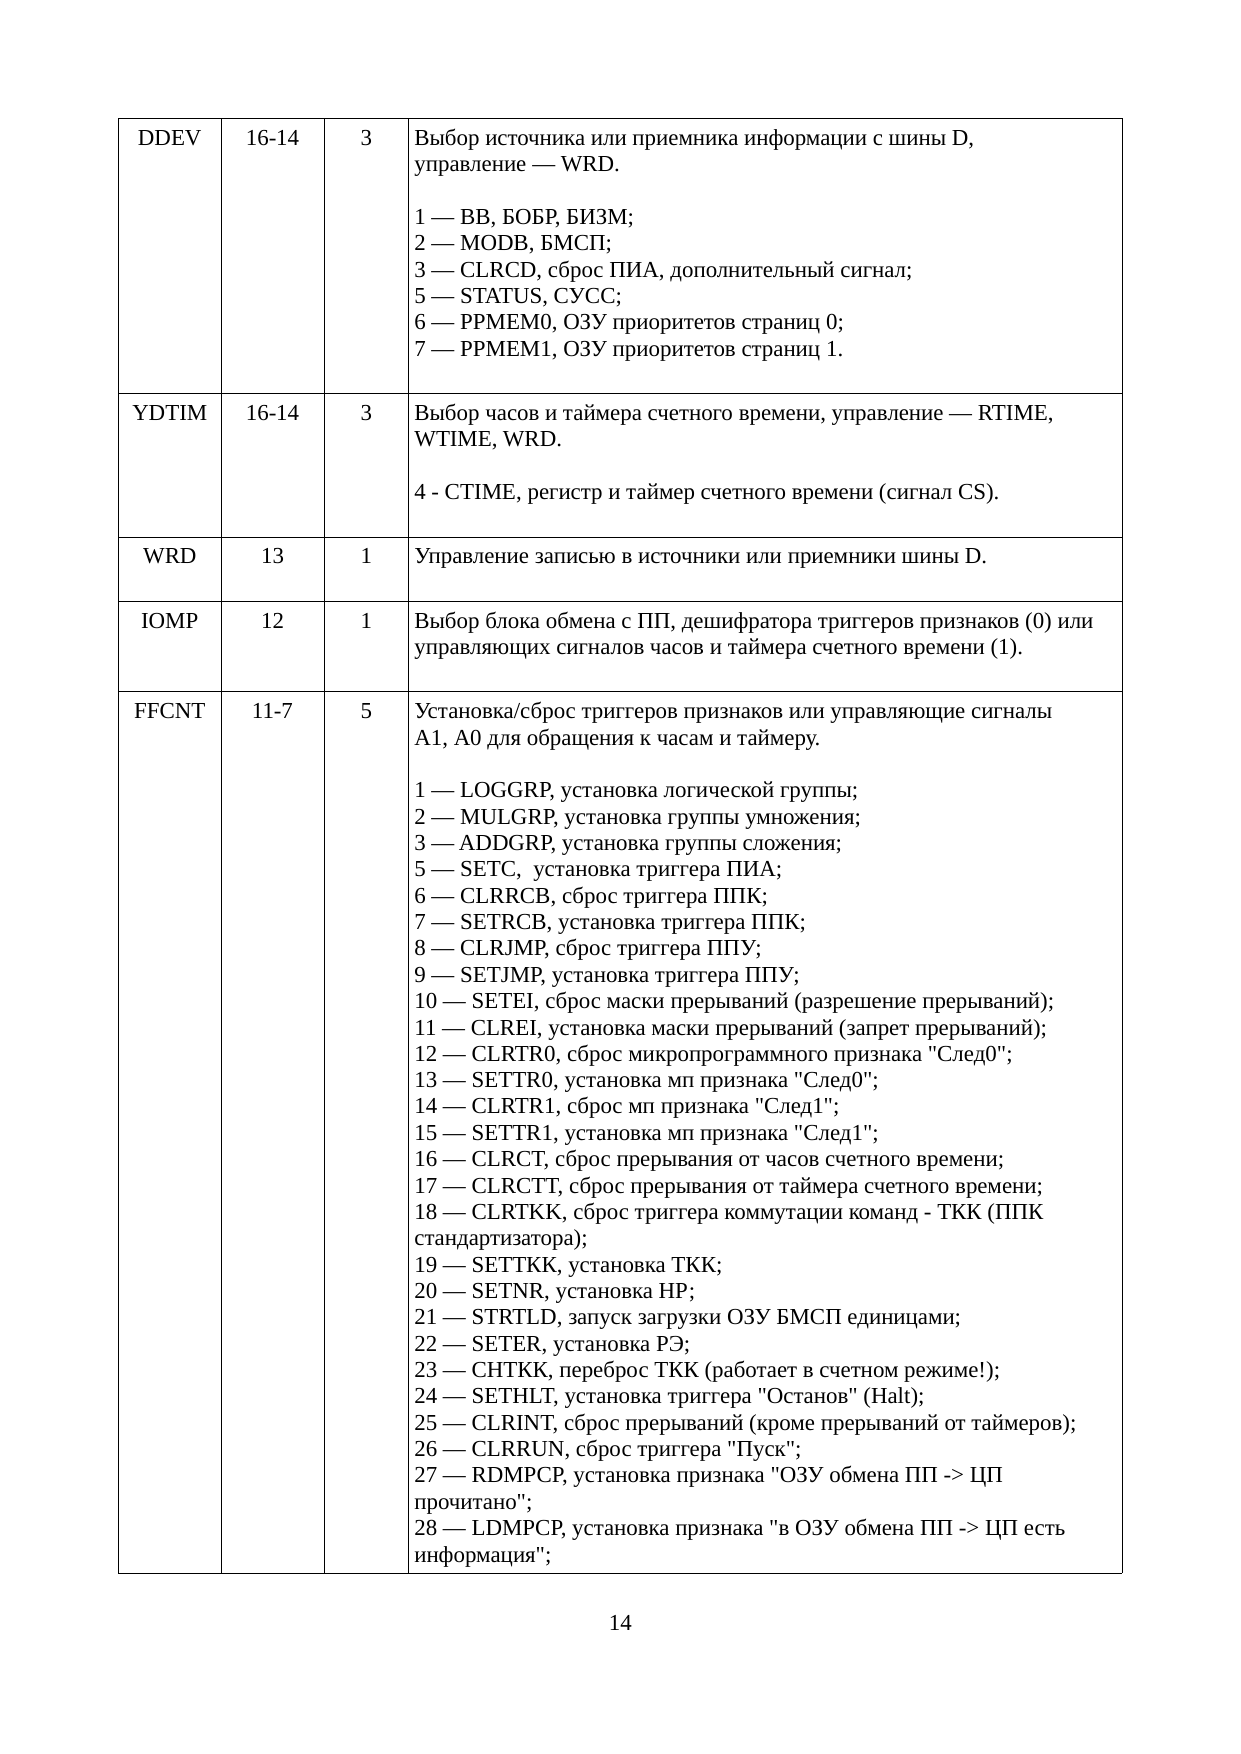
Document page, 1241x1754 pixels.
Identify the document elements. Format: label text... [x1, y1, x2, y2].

table_cell DDEV [119, 119, 221, 393]
table_cell 1 [325, 602, 408, 691]
table_cell Выбор блока обмена с ПП, дешифратора триггеров признаков (0) или управляющих сигналов часов и таймера счетного времени (1). [409, 602, 1122, 691]
table_cell Выбор источника или приемника информации с шины D, управление — WRD. 1 — ВВ, БОБР, БИЗМ; 2 — MODB, БМСП; 3 — CLRCD, сброс ПИА, дополнительный сигнал; 5 — STATUS, СУСС; 6 — РРМЕМ0, ОЗУ приоритетов страниц 0; 7 — РРМЕМ1, ОЗУ приоритетов страниц 1. [409, 119, 1122, 393]
table_cell IОМР [119, 602, 221, 691]
table_cell YDTIM [119, 394, 221, 537]
table_cell 5 [325, 692, 408, 1573]
table_cell 13 [222, 538, 324, 601]
table_cell 11-7 [222, 692, 324, 1573]
table_cell WRD [119, 538, 221, 601]
table_cell Управление записью в источники или приемники шины D. [409, 538, 1122, 601]
table_cell 12 [222, 602, 324, 691]
table_cell 1 [325, 538, 408, 601]
table_cell Выбор часов и таймера счетного времени, управление — RTIME, WTIME, WRD. 4 - CTIME, регистр и таймер счетного времени (сигнал CS). [409, 394, 1122, 537]
table_cell 3 [325, 394, 408, 537]
table_cell 16-14 [222, 394, 324, 537]
table_cell Установка/сброс триггеров признаков или управляющие сигналы А1, А0 для обращения к часам и таймеру. 1 — LOGGRP, установка логической группы; 2 — MULGRP, установка группы умножения; 3 — ADDGRP, установка группы сложения; 5 — SЕТС, установка триггера ПИА; 6 — CLRRCB, сброс триггера ППК; 7 — SETRCB, установка триггера ППК; 8 — CLRJMP, сброс триггера ППУ; 9 — SETJMP, установка триггера ППУ; 10 — SETEI, сброс маски прерываний (разрешение прерываний); 11 — CLREI, установка маски прерываний (запрет прерываний); 12 — CLRTR0, сброс микропрограммного признака "След0"; 13 — SETTR0, установка мп признака "След0"; 14 — CLRTR1, сброс мп признака "След1"; 15 — SETTR1, установка мп признака "След1"; 16 — CLRCT, сброс прерывания от часов счетного времени; 17 — CLRCTT, сброс прерывания от таймера счетного времени; 18 — CLRTKK, сброс триггера коммутации команд - ТКК (ППК стандартизатора); 19 — SЕТТКК, установка ТКК; 20 — SETNR, установка НР; 21 — STRTLD, запуск загрузки ОЗУ БМСП единицами; 22 — SETER, установка РЭ; 23 — СНТКК, переброс ТКК (работает в счетном режиме!); 24 — SETHLT, установка триггера "Останов" (Halt); 25 — CLRINT, сброс прерываний (кроме прерываний от таймеров); 26 — CLRRUN, сброс триггера "Пуск"; 27 — RDMPCP, установка признака "ОЗУ обмена ПП -> ЦП прочитано"; 28 — LDMPCP, установка признака "в ОЗУ обмена ПП -> ЦП есть информация"; [409, 692, 1122, 1573]
table_cell 16-14 [222, 119, 324, 393]
table_cell FFCNT [119, 692, 221, 1573]
table_cell 3 [325, 119, 408, 393]
